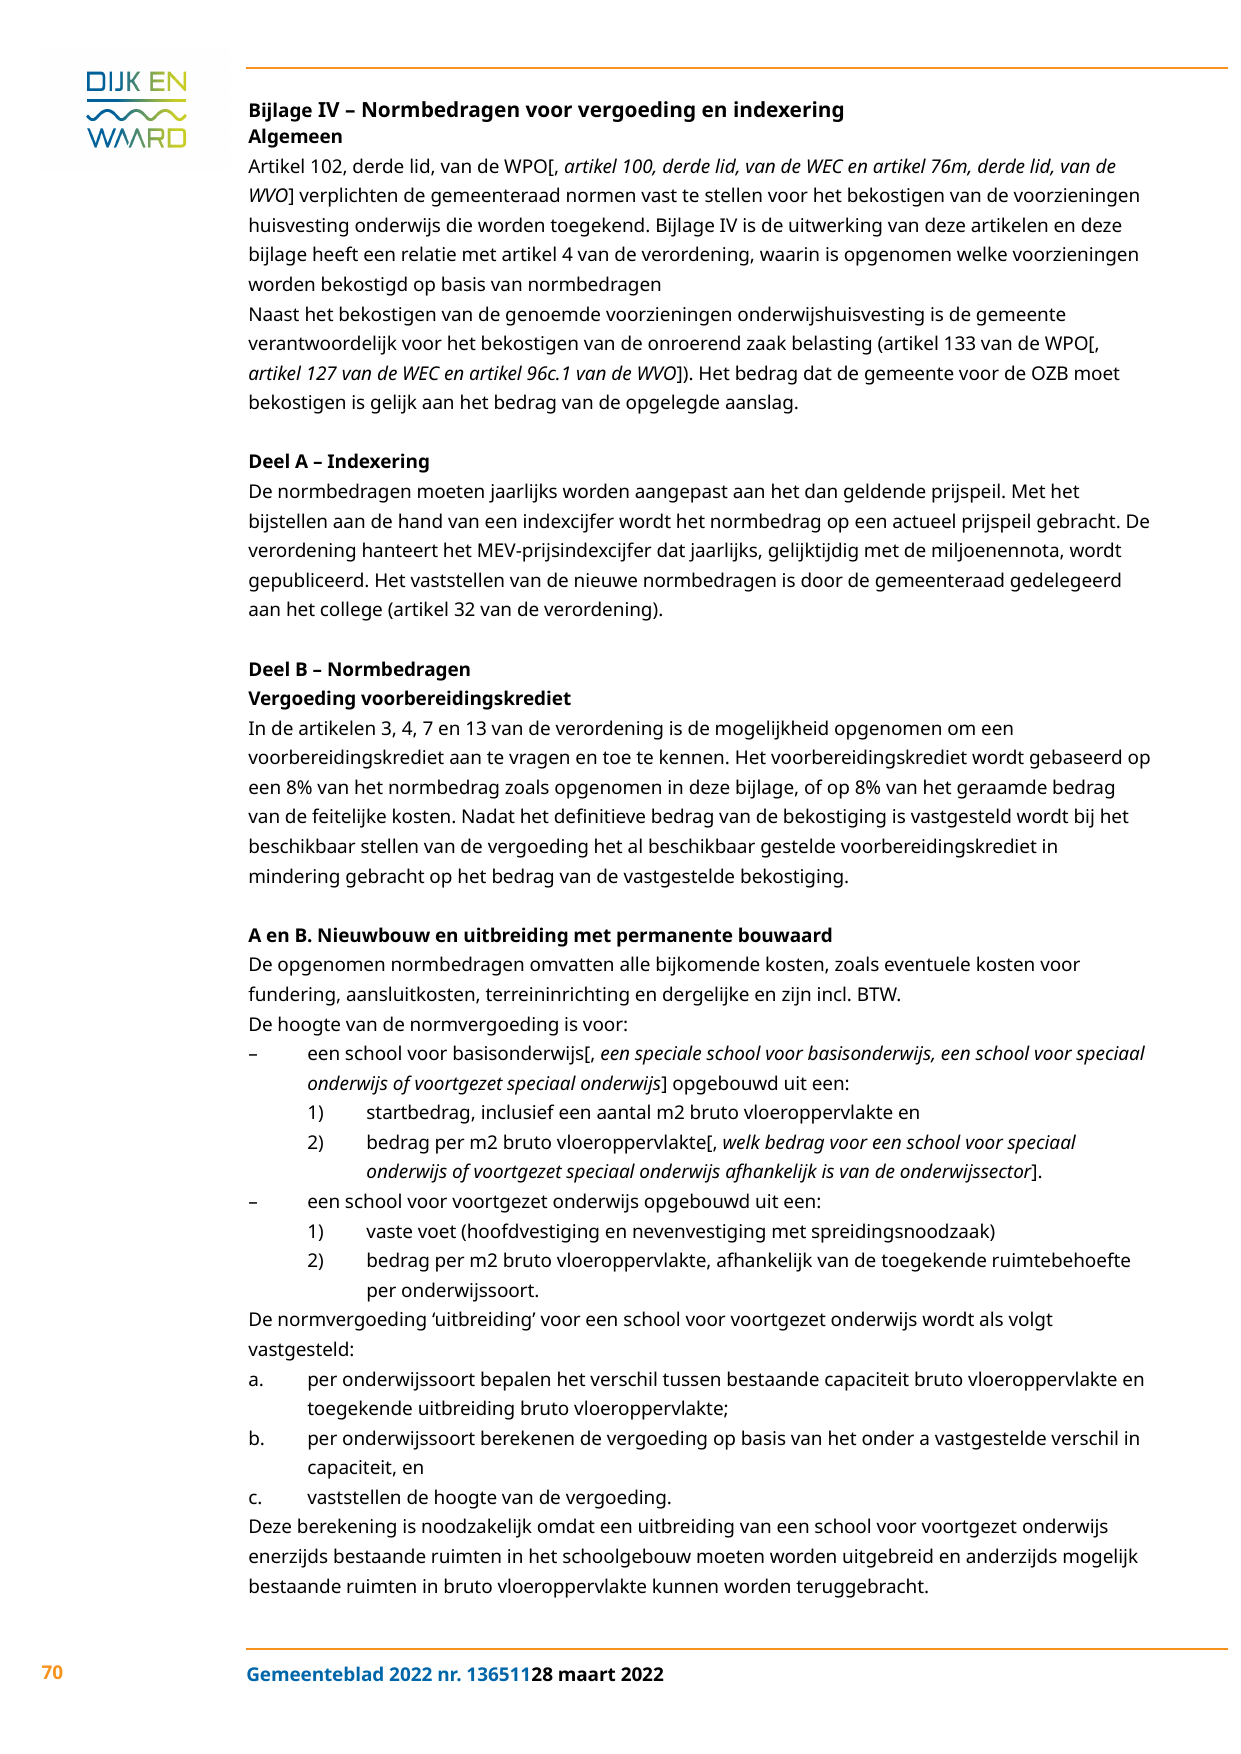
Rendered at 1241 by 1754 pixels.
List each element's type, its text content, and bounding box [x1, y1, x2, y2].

text Deel A – Indexering [248, 449, 1152, 474]
list vaststellen de hoogte van de vergoeding. [248, 1484, 1152, 1510]
picture [41, 47, 231, 172]
text A en B. Nieuwbouw en uitbreiding met permanente bouwaard [248, 922, 1152, 948]
text De opgenomen normbedragen omvatten alle bijkomende kosten, zoals eventuele kosten voor fundering, aansluitkosten, terreininrichting en dergelijke en zijn incl. BTW. [248, 952, 1152, 1007]
text De normbedragen moeten jaarlijks worden aangepast aan het dan geldende prijspeil. Met het bijstellen aan de hand van een indexcijfer wordt het normbedrag op een actueel prijspeil gebracht. De verordening hanteert het MEV-prijsindexcijfer dat jaarlijks, gelijktijdig met de miljoenennota, wordt gepubliceerd. Het vaststellen van de nieuwe normbedragen is door de gemeenteraad gedelegeerd aan het college (artikel 32 van de verordening). [248, 478, 1152, 622]
list startbedrag, inclusief een aantal m2 bruto vloeroppervlakte en [307, 1099, 1152, 1125]
text Naast het bekostigen van de genoemde voorzieningen onderwijshuisvesting is de gemeente verantwoordelijk voor het bekostigen van de onroerend zaak belasting (artikel 133 van de WPO[, artikel 127 van de WEC en artikel 96c.1 van de WVO]). Het bedrag dat de gemeente voor de OZB moet bekostigen is gelijk aan het bedrag van de opgelegde aanslag. [248, 301, 1152, 415]
text Deel B – Normbedragen [248, 656, 1152, 682]
text Vergoeding voorbereidingskrediet [248, 685, 1152, 711]
text Bijlage IV – Normbedragen voor vergoeding en indexering [248, 95, 1152, 123]
text De normvergoeding ‘uitbreiding’ voor een school voor voortgezet onderwijs wordt als volgt vastgesteld: [248, 1307, 1152, 1362]
text In de artikelen 3, 4, 7 en 13 van de verordening is de mogelijkheid opgenomen om een voorbereidingskrediet aan te vragen en toe te kennen. Het voorbereidingskrediet wordt gebaseerd op een 8% van het normbedrag zoals opgenomen in deze bijlage, of op 8% van het geraamde bedrag van de feitelijke kosten. Nadat het definitieve bedrag van de bekostiging is vastgesteld wordt bij het beschikbaar stellen van de vergoeding het al beschikbaar gestelde voorbereidingskrediet in mindering gebracht op het bedrag van de vastgestelde bekostiging. [248, 715, 1152, 889]
list per onderwijssoort bepalen het verschil tussen bestaande capaciteit bruto vloeroppervlakte en toegekende uitbreiding bruto vloeroppervlakte; [248, 1366, 1152, 1421]
list een school voor basisonderwijs[, een speciale school voor basisonderwijs, een school voor speciaal onderwijs of voortgezet speciaal onderwijs] opgebouwd uit een: [248, 1040, 1152, 1096]
list bedrag per m2 bruto vloeroppervlakte, afhankelijk van de toegekende ruimtebehoefte per onderwijssoort. [307, 1247, 1152, 1303]
text Algemeen [248, 123, 1152, 149]
list per onderwijssoort berekenen de vergoeding op basis van het onder a vastgestelde verschil in capaciteit, en [248, 1425, 1152, 1480]
text Artikel 102, derde lid, van de WPO[, artikel 100, derde lid, van de WEC en artikel 76m, derde lid, van de WVO] verplichten de gemeenteraad normen vast te stellen voor het bekostigen van de voorzieningen huisvesting onderwijs die worden toegekend. Bijlage IV is de uitwerking van deze artikelen en deze bijlage heeft een relatie met artikel 4 van de verordening, waarin is opgenomen welke voorzieningen worden bekostigd op basis van normbedragen [248, 153, 1152, 297]
list bedrag per m2 bruto vloeroppervlakte[, welk bedrag voor een school voor speciaal onderwijs of voortgezet speciaal onderwijs afhankelijk is van de onderwijssector]. [307, 1129, 1152, 1184]
list vaste voet (hoofdvestiging en nevenvestiging met spreidingsnoodzaak) [307, 1218, 1152, 1244]
text De hoogte van de normvergoeding is voor: [248, 1011, 1152, 1037]
list een school voor voortgezet onderwijs opgebouwd uit een: [248, 1188, 1152, 1214]
text Deze berekening is noodzakelijk omdat een uitbreiding van een school voor voortgezet onderwijs enerzijds bestaande ruimten in het schoolgebouw moeten worden uitgebreid en anderzijds mogelijk bestaande ruimten in bruto vloeroppervlakte kunnen worden teruggebracht. [248, 1514, 1152, 1599]
